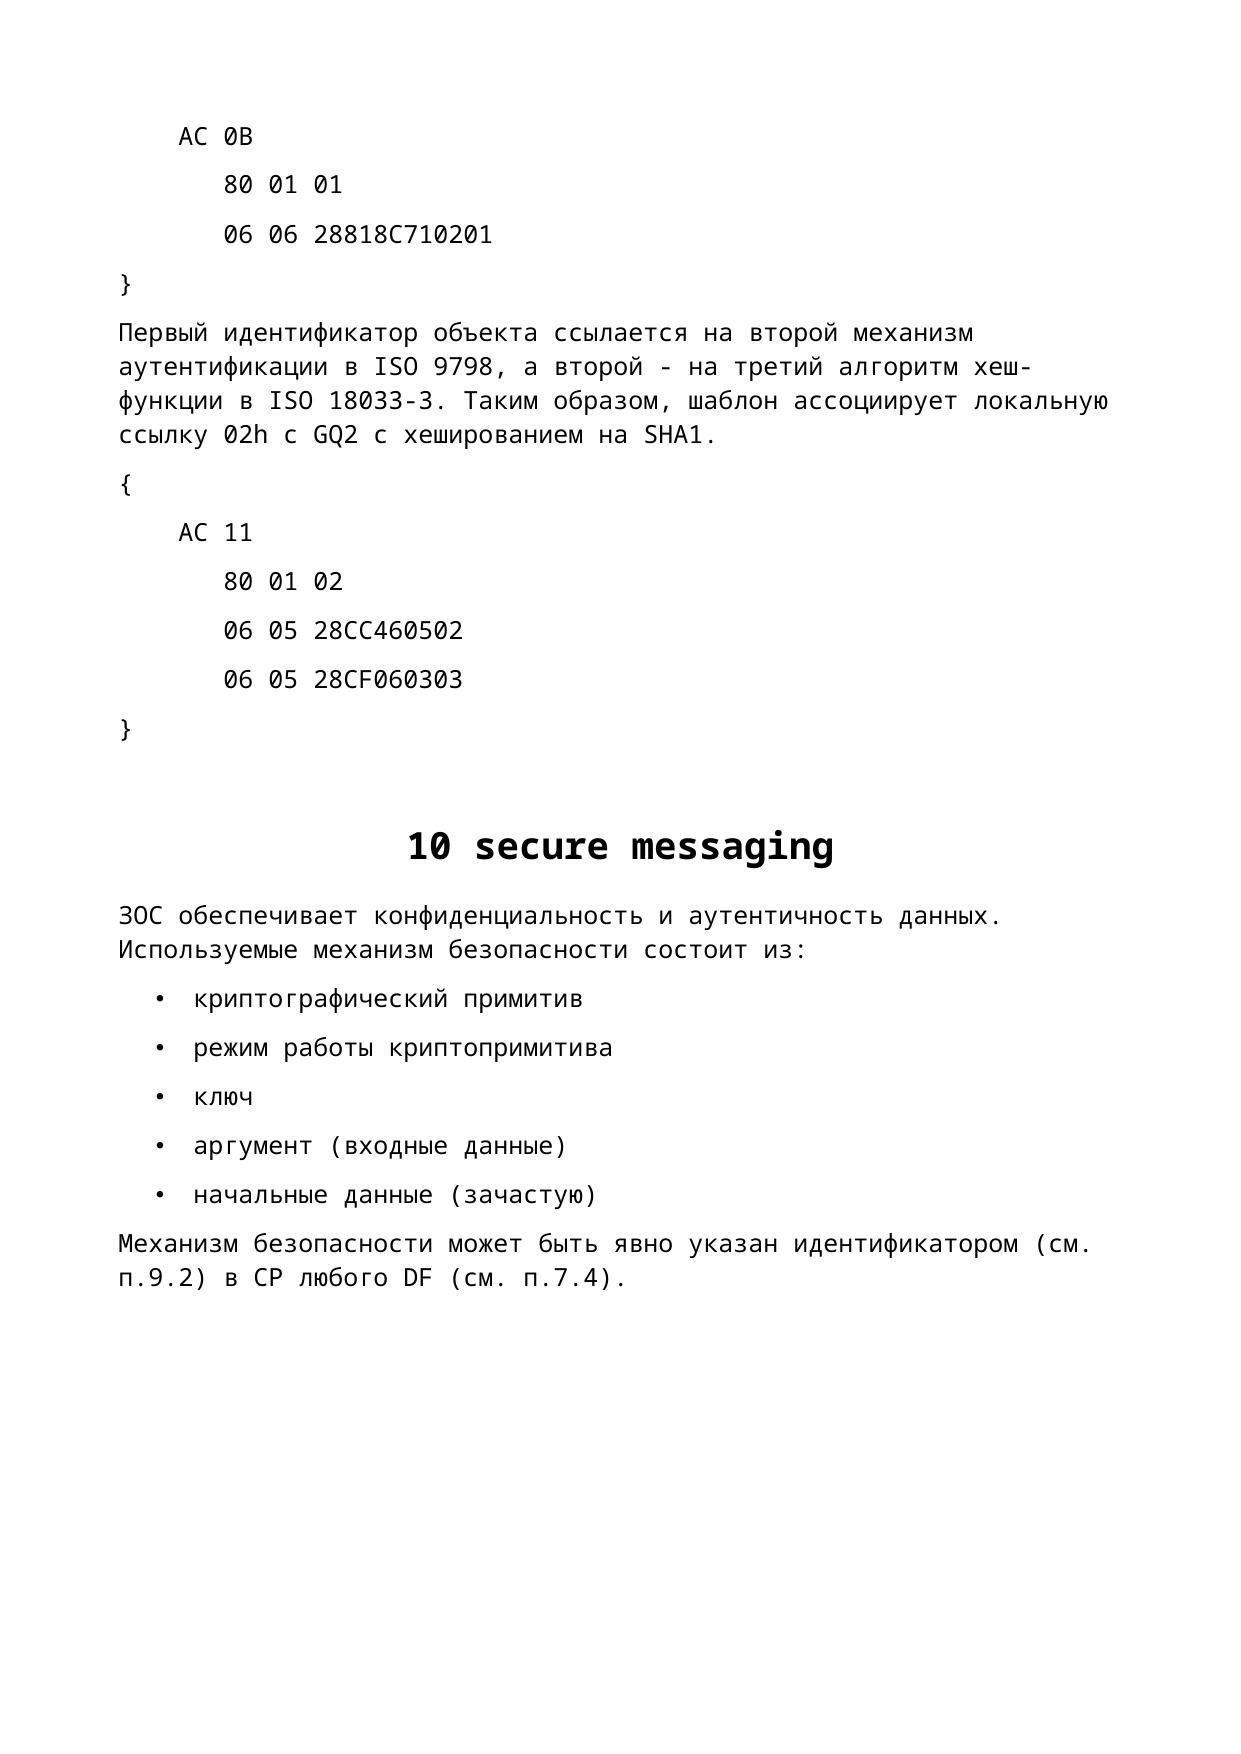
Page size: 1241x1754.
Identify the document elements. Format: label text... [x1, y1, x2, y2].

text } [118, 265, 1122, 299]
text 80 01 02 [118, 564, 1122, 598]
text } [118, 711, 1122, 745]
text { [118, 466, 1122, 500]
text Первый идентификатор объекта ссылается на второй механизм аутентификации в ISO 9798, а второй - на третий алгоритм хеш-функции в ISO 18033-3. Таким образом, шаблон ассоциирует локальную ссылку 02h с GQ2 с хешированием на SHA1. [118, 314, 1122, 451]
text AC 0B [118, 118, 1122, 152]
text AC 11 [118, 515, 1122, 549]
text 80 01 01 [118, 167, 1122, 201]
subtitle 10 secure messaging [118, 819, 1122, 870]
text 06 06 28818C710201 [118, 216, 1122, 250]
list аргумент (входные данные) [156, 1128, 1122, 1162]
list ключ [156, 1079, 1122, 1113]
list криптографический примитив [156, 981, 1122, 1015]
text 06 05 28CC460502 [118, 613, 1122, 647]
list режим работы криптопримитива [156, 1030, 1122, 1064]
text 06 05 28CF060303 [118, 662, 1122, 696]
text Механизм безопасности может быть явно указан идентификатором (см. п.9.2) в CP любого DF (см. п.7.4). [118, 1226, 1122, 1294]
list начальные данные (зачастую) [156, 1177, 1122, 1211]
text ЗОС обеспечивает конфиденциальность и аутентичность данных. Используемые механизм безопасности состоит из: [118, 898, 1122, 966]
